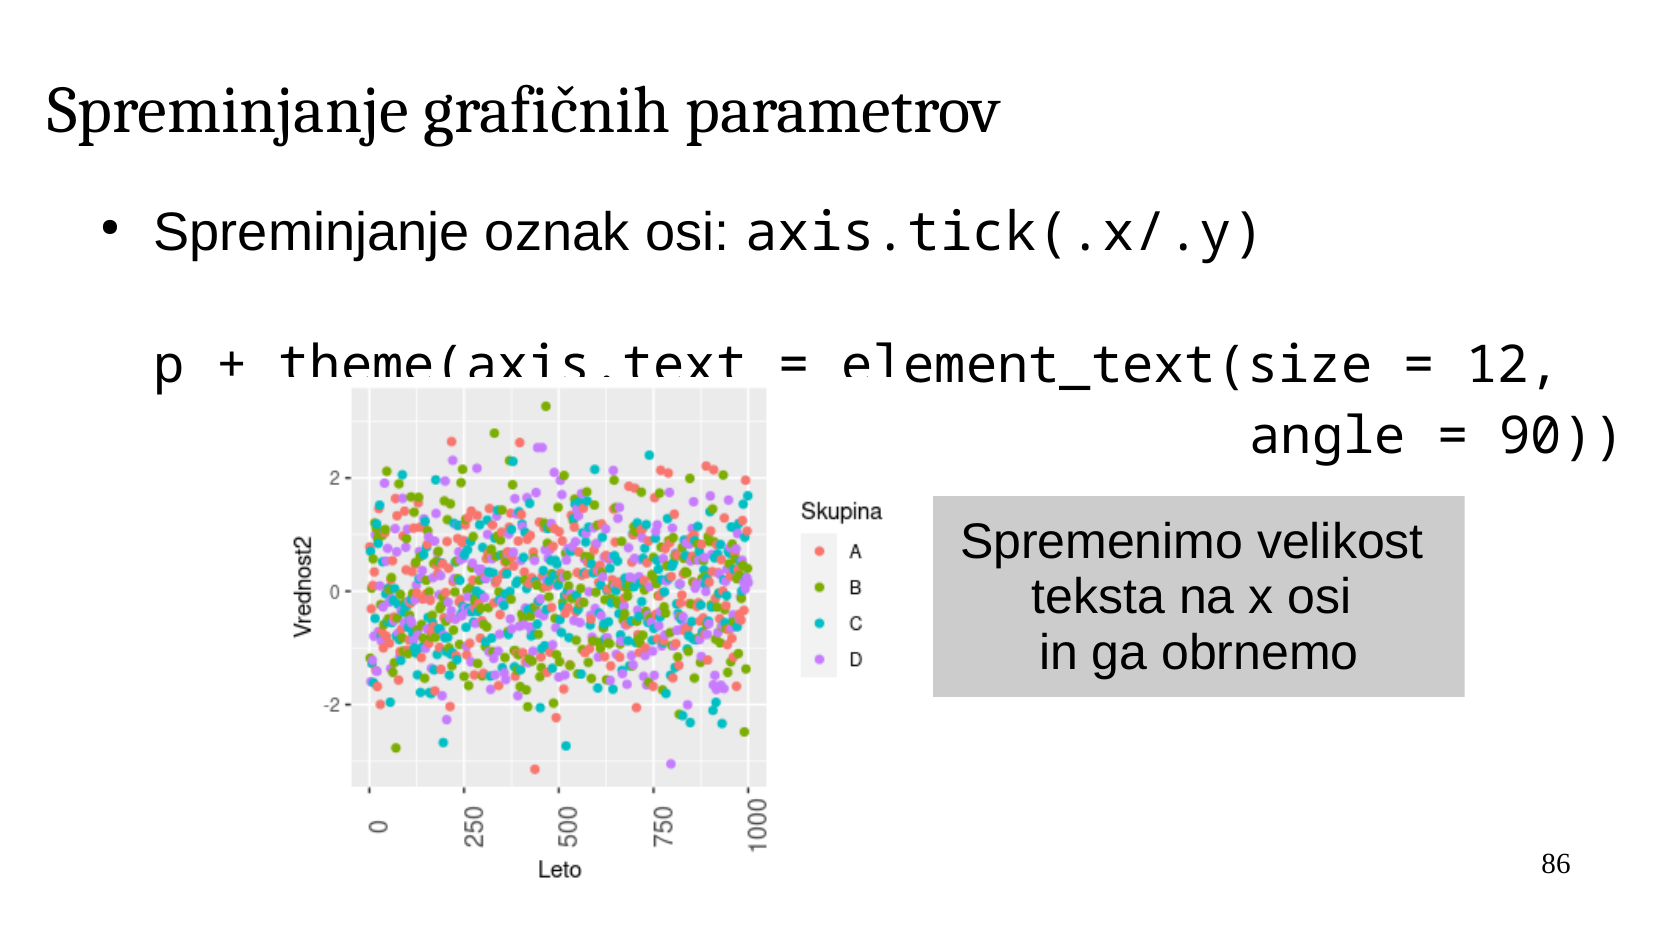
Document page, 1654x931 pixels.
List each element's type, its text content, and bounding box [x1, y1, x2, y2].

list Spreminjanje oznak osi: axis.tick(.x/.y) p + theme(axis.text = element_text(size = 12, angle = 90)) [82, 192, 1654, 827]
title Spreminjanje grafičnih parametrov [47, 33, 1536, 189]
picture [283, 377, 906, 895]
text_box Spremenimo velikost teksta na x osi in ga obrnemo [933, 496, 1465, 697]
